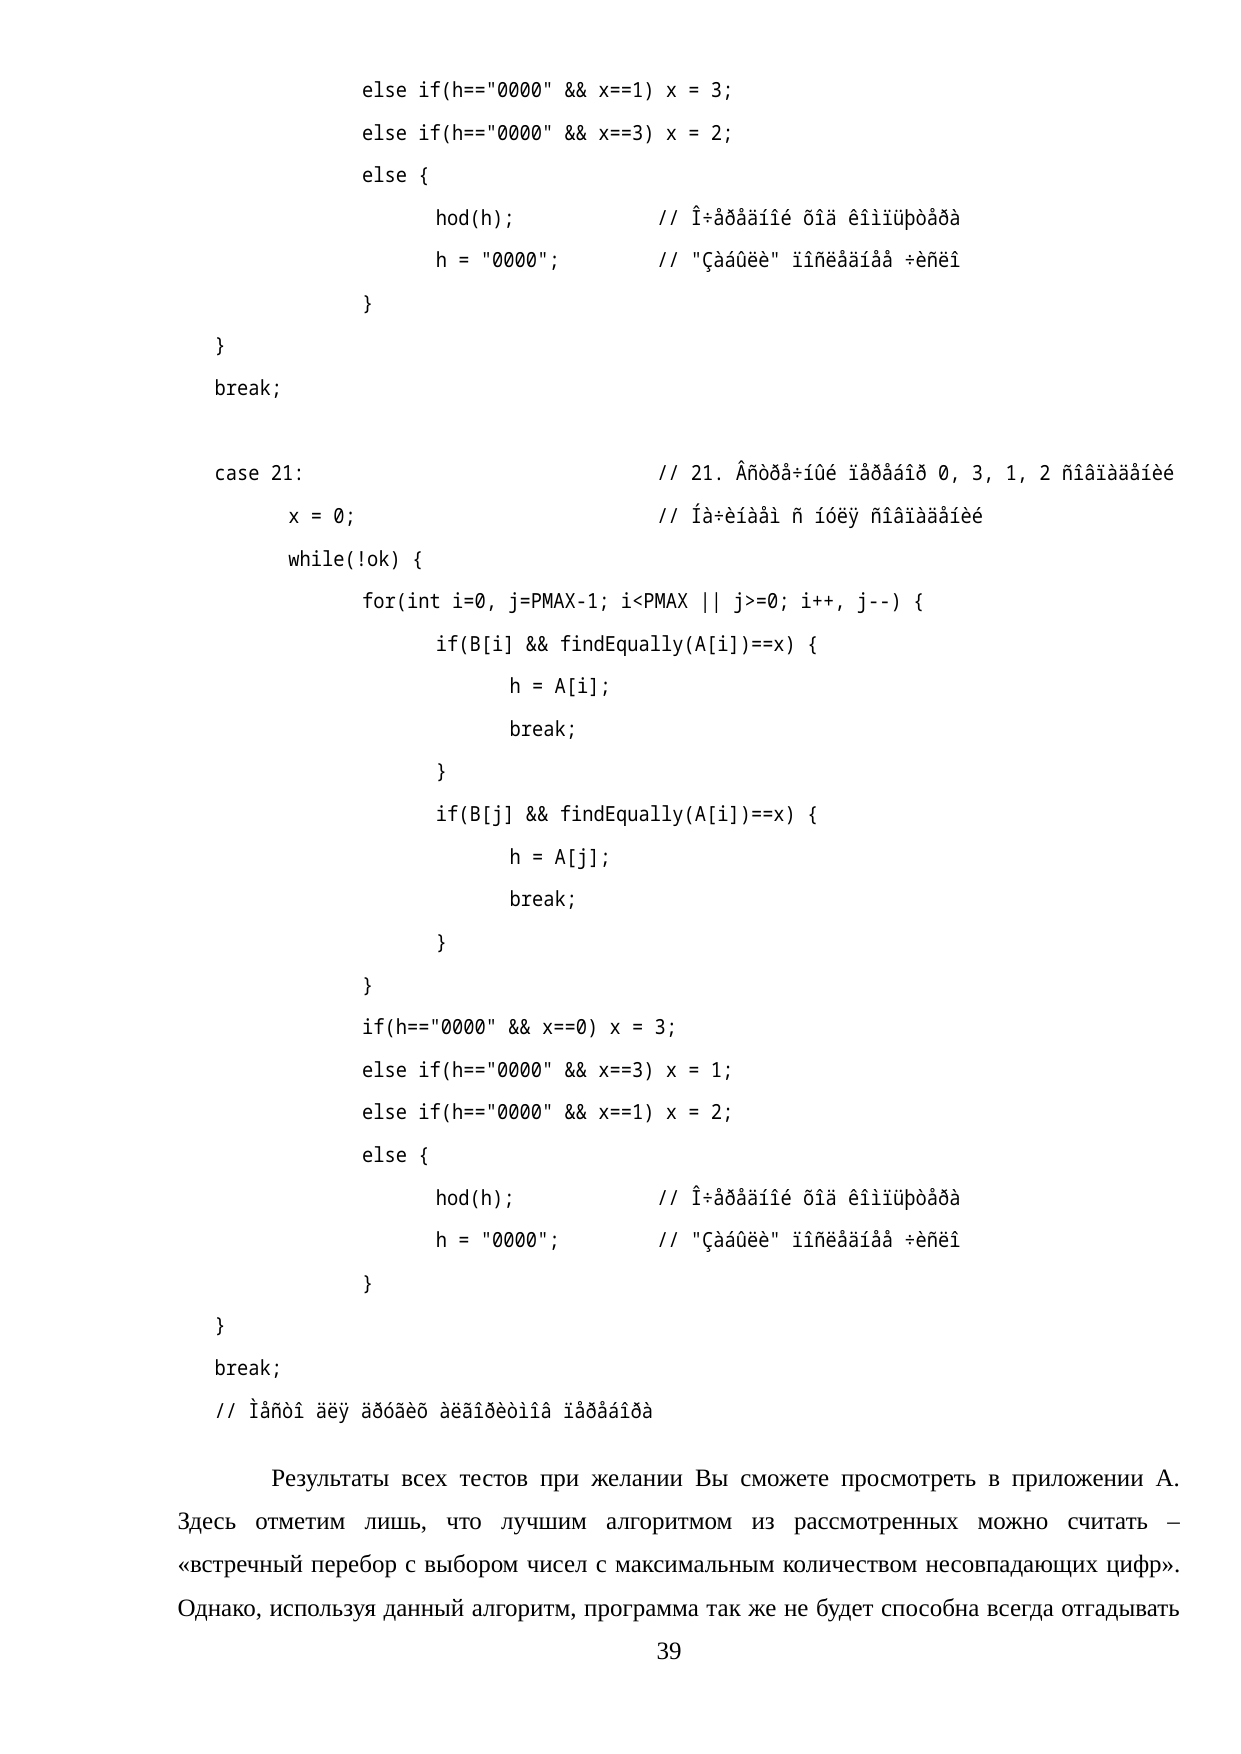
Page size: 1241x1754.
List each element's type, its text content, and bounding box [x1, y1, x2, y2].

text h = A[i]; [214, 671, 1181, 700]
text h = A[j]; [214, 842, 1181, 870]
text else { [214, 1140, 1181, 1168]
text hod(h); // Î÷åðåäíîé õîä êîìïüþòåðà [214, 1183, 1181, 1211]
text break; [214, 884, 1181, 913]
text } [214, 757, 1181, 785]
text } [214, 1268, 1181, 1296]
text } [214, 1311, 1181, 1339]
text h = "0000"; // "Çàáûëè" ïîñëåäíåå ÷èñëî [214, 245, 1181, 274]
text for(int i=0, j=PMAX-1; i<PMAX || j>=0; i++, j--) { [214, 586, 1181, 615]
text hod(h); // Î÷åðåäíîé õîä êîìïüþòåðà [214, 203, 1181, 231]
text while(!ok) { [214, 544, 1181, 572]
text Результаты всех тестов при желании Вы сможете просмотреть в приложении А. Здесь отметим лишь, что лучшим алгоритмом из рассмотренных можно считать – «встречный перебор с выбором чисел с максимальным количеством несовпадающих цифр». Однако, используя данный алгоритм, программа так же не будет способна всегда отгадывать [177, 1463, 1181, 1621]
text } [214, 331, 1181, 359]
text // Ìåñòî äëÿ äðóãèõ àëãîðèòìîâ ïåðåáîðà [214, 1396, 1181, 1424]
text if(h=="0000" && x==0) x = 3; [214, 1012, 1181, 1041]
text } [214, 927, 1181, 956]
text x = 0; // Íà÷èíàåì ñ íóëÿ ñîâïàäåíèé [214, 501, 1181, 529]
text if(B[i] && findEqually(A[i])==x) { [214, 629, 1181, 657]
text } [214, 970, 1181, 998]
text else if(h=="0000" && x==1) x = 2; [214, 1097, 1181, 1126]
text break; [214, 1353, 1181, 1382]
text h = "0000"; // "Çàáûëè" ïîñëåäíåå ÷èñëî [214, 1225, 1181, 1254]
text break; [214, 373, 1181, 402]
text else { [214, 160, 1181, 189]
text if(B[j] && findEqually(A[i])==x) { [214, 799, 1181, 828]
text else if(h=="0000" && x==3) x = 1; [214, 1055, 1181, 1083]
text case 21: // 21. Âñòðå÷íûé ïåðåáîð 0, 3, 1, 2 ñîâïàäåíèé [214, 458, 1181, 487]
text } [214, 288, 1181, 316]
text else if(h=="0000" && x==3) x = 2; [214, 118, 1181, 146]
text else if(h=="0000" && x==1) x = 3; [214, 75, 1181, 103]
text break; [214, 714, 1181, 742]
